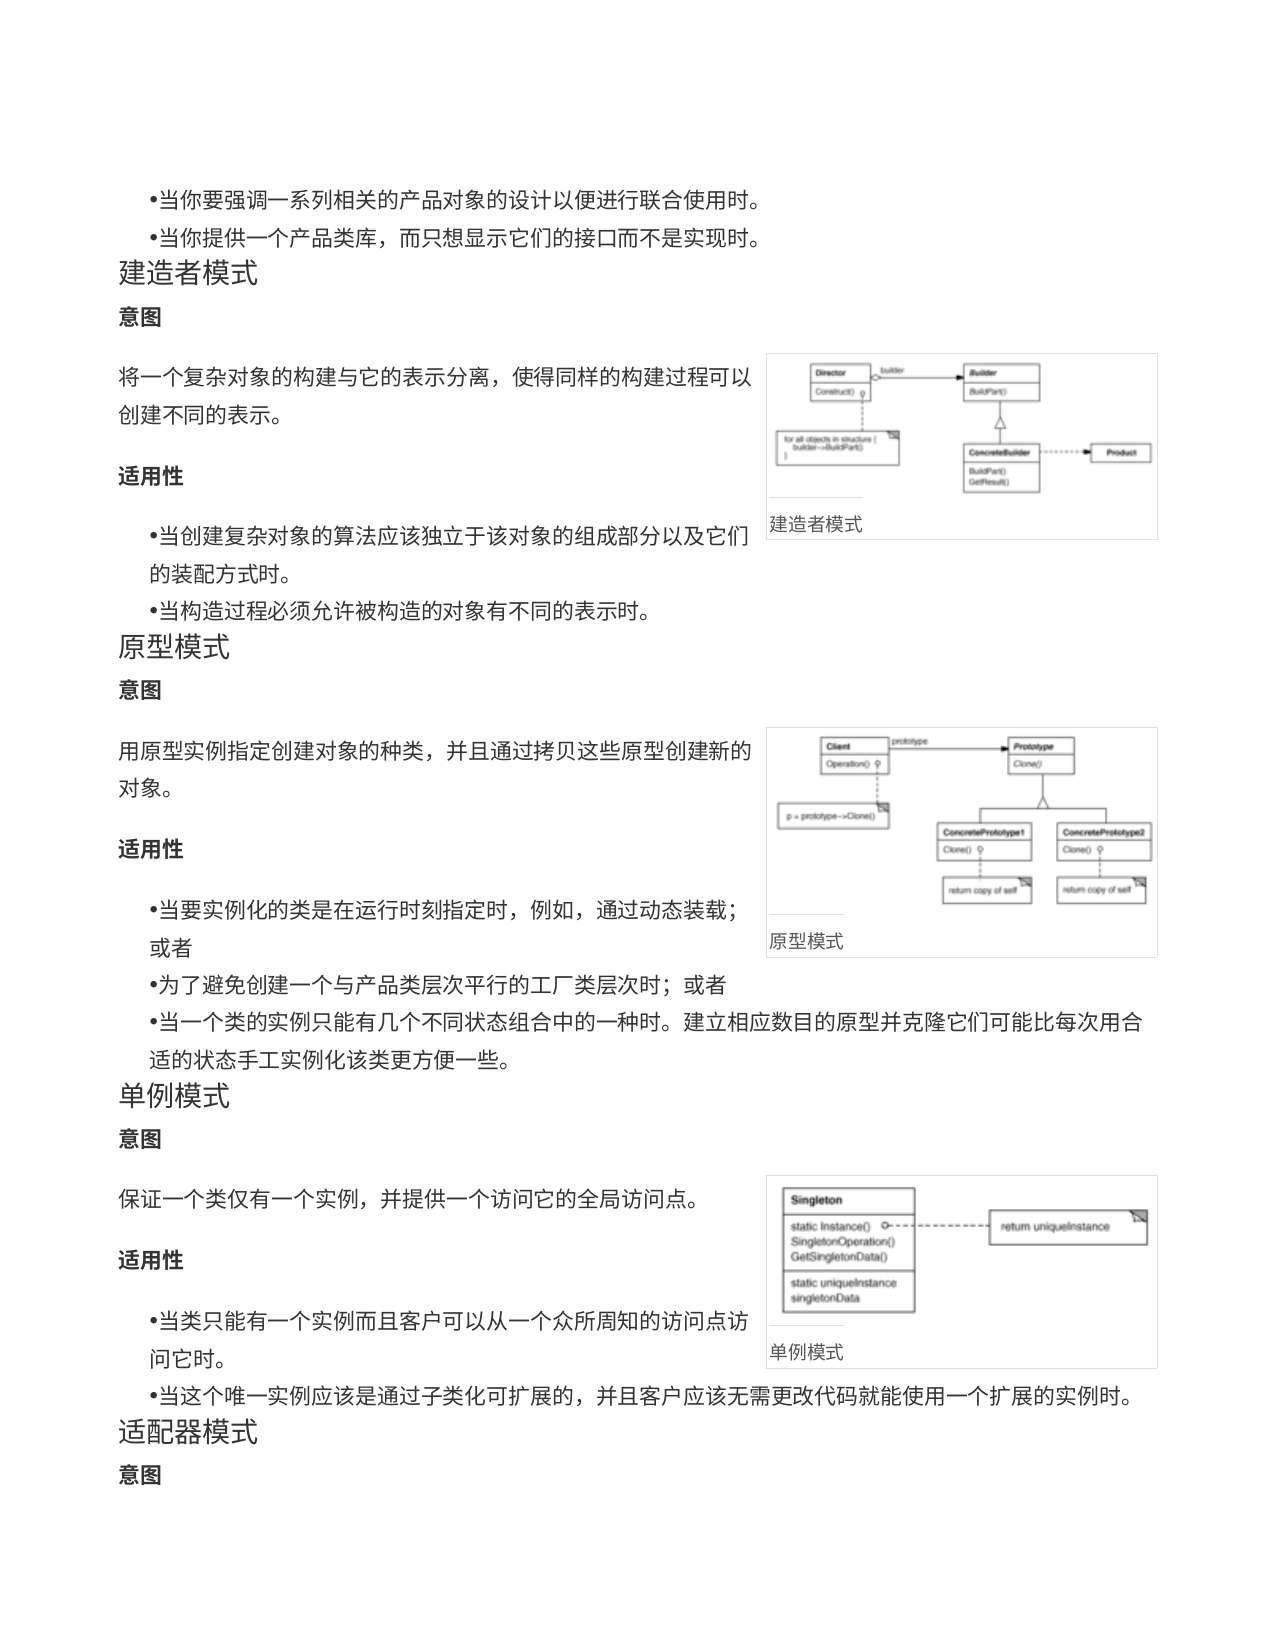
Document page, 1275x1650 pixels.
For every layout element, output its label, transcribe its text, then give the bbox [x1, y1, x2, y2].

text [767, 728, 1157, 957]
text 意图 [118, 666, 1157, 703]
list 当构造过程必须允许被构造的对象有不同的表示时。 [149, 587, 1157, 625]
text [767, 1176, 1157, 1368]
text 建造者模式 [769, 497, 1154, 536]
text 保证一个类仅有一个实例，并提供一个访问它的全局访问点。 [118, 1175, 766, 1213]
list 为了避免创建一个与产品类层次平行的工厂类层次时；或者 [149, 961, 1157, 998]
text 适用性 [118, 1236, 766, 1273]
list 当一个类的实例只能有几个不同状态组合中的一种时。建立相应数目的原型并克隆它们可能比每次用合适的状态手工实例化该类更方便一些。 [149, 998, 1157, 1073]
subtitle 建造者模式 [118, 251, 1157, 292]
text 意图 [118, 1450, 1157, 1488]
text 单例模式 [769, 1325, 1154, 1365]
text 用原型实例指定创建对象的种类，并且通过拷贝这些原型创建新的对象。 [118, 727, 766, 802]
subtitle 适配器模式 [118, 1409, 1157, 1450]
picture [769, 356, 1157, 497]
text 将一个复杂对象的构建与它的表示分离，使得同样的构建过程可以创建不同的表示。 [118, 353, 766, 428]
picture [769, 729, 1157, 914]
list 当这个唯一实例应该是通过子类化可扩展的，并且客户应该无需更改代码就能使用一个扩展的实例时。 [149, 1372, 1157, 1409]
subtitle 单例模式 [118, 1073, 1157, 1114]
text 意图 [118, 292, 1157, 329]
text 意图 [118, 1114, 1157, 1152]
text 适用性 [118, 451, 766, 489]
text [767, 354, 1157, 539]
list 当创建复杂对象的算法应该独立于该对象的组成部分以及它们的装配方式时。 [149, 512, 1157, 587]
text 原型模式 [769, 914, 1154, 954]
list 当要实例化的类是在运行时刻指定时，例如，通过动态装载；或者 [149, 886, 1157, 961]
list 当你要强调一系列相关的产品对象的设计以便进行联合使用时。 [149, 176, 1157, 214]
list 当你提供一个产品类库，而只想显示它们的接口而不是实现时。 [149, 214, 1157, 251]
text 适用性 [118, 825, 766, 862]
list 当类只能有一个实例而且客户可以从一个众所周知的访问点访问它时。 [149, 1297, 1157, 1372]
picture [769, 1178, 1157, 1325]
subtitle 原型模式 [118, 625, 1157, 666]
